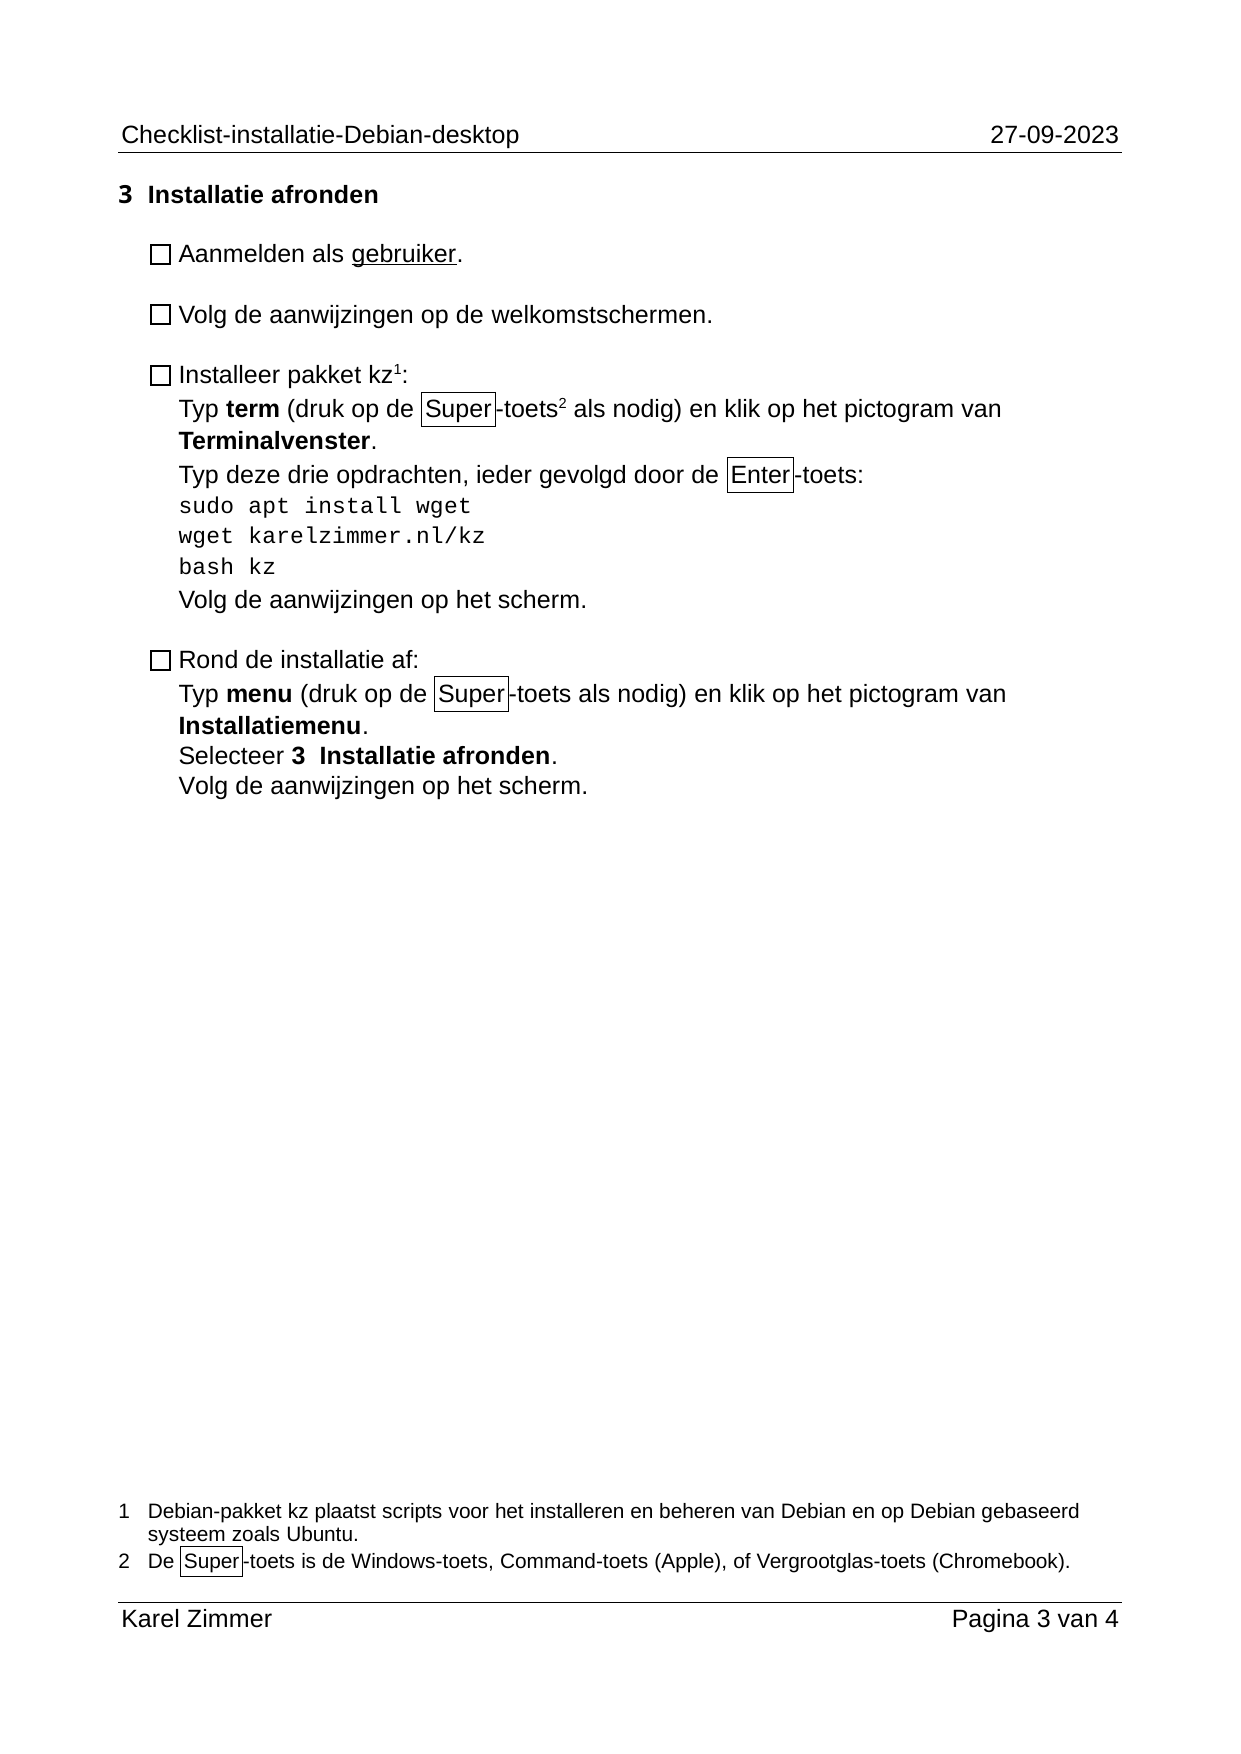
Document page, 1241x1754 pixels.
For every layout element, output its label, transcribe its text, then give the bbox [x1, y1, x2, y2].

table_cell [118, 741, 142, 771]
table_header [118, 239, 142, 269]
table_cell [142, 741, 177, 771]
table_cell [142, 330, 177, 360]
table_header [142, 239, 177, 269]
table_cell [142, 615, 177, 645]
table_cell [118, 391, 142, 456]
table_cell [142, 300, 177, 330]
table_cell [118, 300, 142, 330]
table_cell [142, 675, 177, 741]
table_cell [118, 494, 142, 524]
table_cell [142, 494, 177, 524]
table_cell sudo apt install wget [177, 494, 1122, 524]
table_cell Typ menu (druk op de Super-toets als nodig) en klik op het pictogram van Installatiemenu. [177, 675, 1122, 741]
table_cell [142, 269, 177, 300]
table_cell wget karelzimmer.nl/kz [177, 524, 1122, 554]
table_cell Typ term (druk op de Super-toets als nodig) en klik op het pictogram van Terminalvenster. [177, 391, 1122, 456]
table_cell [118, 269, 142, 300]
table_cell Volg de aanwijzingen op het scherm. [177, 584, 1122, 615]
table_cell [142, 360, 177, 391]
table_cell [142, 524, 177, 554]
table_cell [118, 330, 142, 360]
table_cell [118, 524, 142, 554]
table_cell Rond de installatie af: [177, 645, 1122, 675]
list Installatie afronden [118, 177, 1122, 211]
table_cell Volg de aanwijzingen op het scherm. [177, 771, 1122, 801]
table_cell [177, 269, 1122, 300]
table_cell Selecteer 3 Installatie afronden. [177, 741, 1122, 771]
table_cell [118, 645, 142, 675]
table_cell [118, 675, 142, 741]
table_cell [118, 456, 142, 493]
table_cell [142, 771, 177, 801]
table_cell bash kz [177, 554, 1122, 584]
table_cell Installeer pakket kz: [177, 360, 1122, 391]
table_cell [142, 584, 177, 615]
table_cell Typ deze drie opdrachten, ieder gevolgd door de Enter-toets: [177, 456, 1122, 493]
table_header Aanmelden als gebruiker. [177, 239, 1122, 269]
table_cell [142, 554, 177, 584]
table_cell Volg de aanwijzingen op de welkomstschermen. [177, 300, 1122, 330]
table_cell [142, 391, 177, 456]
table_cell [142, 456, 177, 493]
table_cell [118, 771, 142, 801]
table_cell [177, 330, 1122, 360]
table_cell [118, 615, 142, 645]
table_cell [142, 645, 177, 675]
table_cell [118, 554, 142, 584]
table_cell [118, 360, 142, 391]
table_cell [177, 615, 1122, 645]
table_cell [118, 584, 142, 615]
